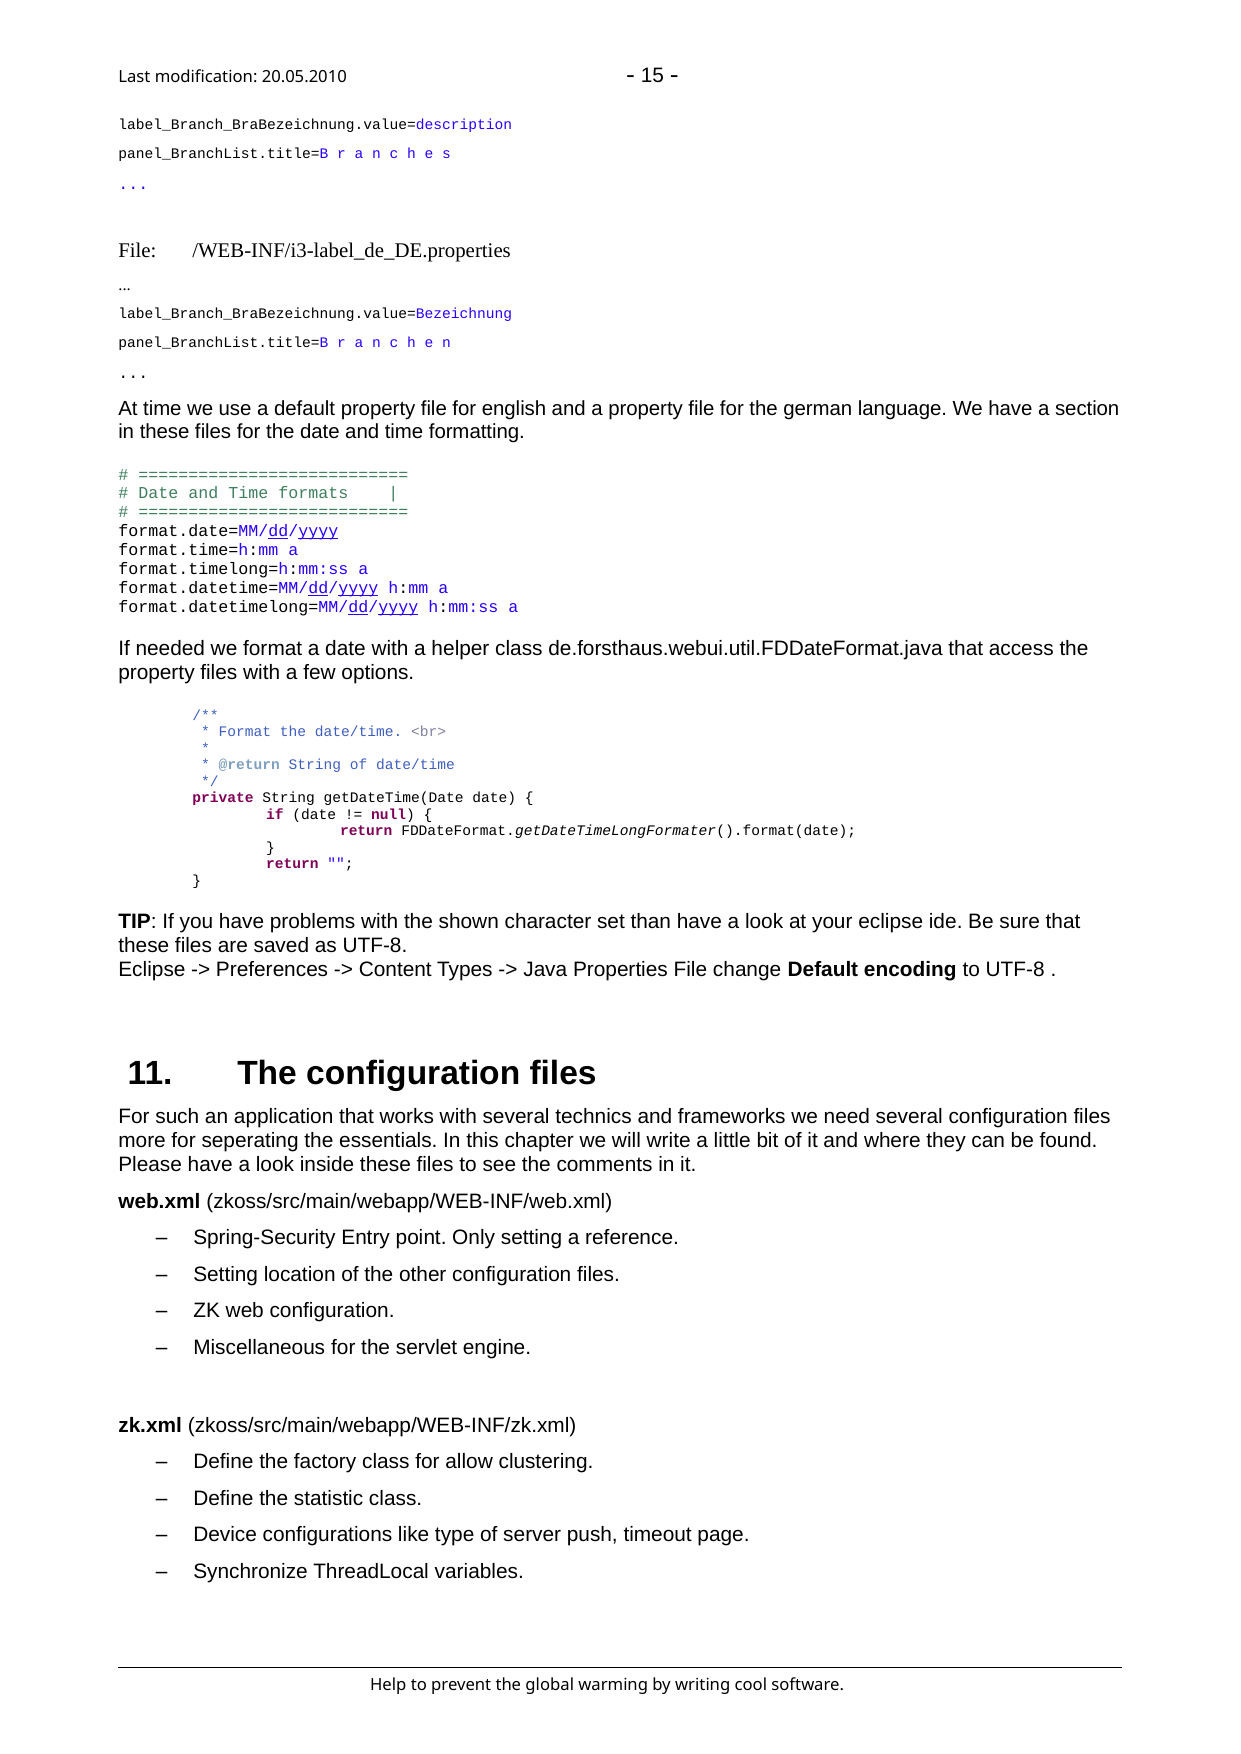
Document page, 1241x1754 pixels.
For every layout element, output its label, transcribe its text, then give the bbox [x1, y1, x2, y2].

text ... [118, 175, 1122, 194]
list Miscellaneous for the servlet engine. [156, 1334, 1122, 1359]
list Setting location of the other configuration files. [156, 1261, 1122, 1286]
text format.time=h:mm a [118, 542, 1122, 560]
text web.xml (zkoss/src/main/webapp/WEB-INF/web.xml) [118, 1188, 1122, 1212]
list Define the statistic class. [156, 1485, 1122, 1509]
text ... [118, 275, 1122, 294]
subtitle The configuration files [118, 1053, 1122, 1092]
list Device configurations like type of server push, timeout page. [156, 1522, 1122, 1546]
list Spring-Security Entry point. Only setting a reference. [156, 1225, 1122, 1249]
text For such an application that works with several technics and frameworks we need several configuration files more for seperating the essentials. In this chapter we will write a little bit of it and where they can be found. Please have a look inside these files to see the comments in it. [118, 1104, 1122, 1176]
text return ""; [118, 857, 1122, 873]
text label_Branch_BraBezeichnung.value=description [118, 117, 1122, 134]
text File: /WEB-INF/i3-label_de_DE.properties [118, 238, 1122, 262]
text zk.xml (zkoss/src/main/webapp/WEB-INF/zk.xml) [118, 1412, 1122, 1436]
list Synchronize ThreadLocal variables. [156, 1558, 1122, 1583]
text TIP: If you have problems with the shown character set than have a look at your eclipse ide. Be sure that these files are saved as UTF-8. [118, 909, 1122, 957]
text format.date=MM/dd/yyyy [118, 523, 1122, 542]
text * [118, 741, 1122, 757]
text * Format the date/time. <br> [118, 724, 1122, 741]
text private String getDateTime(Date date) { [118, 791, 1122, 807]
text format.timelong=h:mm:ss a [118, 560, 1122, 579]
text if (date != null) { [118, 807, 1122, 824]
text Eclipse -> Preferences -> Content Types -> Java Properties File change Default encoding to UTF-8 . [118, 957, 1122, 981]
text panel_BranchList.title=B r a n c h e s [118, 146, 1122, 163]
text If needed we format a date with a helper class de.forsthaus.webui.util.FDDateFormat.java that access the property files with a few options. [118, 636, 1122, 684]
text # =========================== [118, 504, 1122, 523]
text # Date and Time formats | [118, 485, 1122, 504]
text * @return String of date/time [118, 757, 1122, 774]
list Define the factory class for allow clustering. [156, 1449, 1122, 1473]
text /** [118, 708, 1122, 724]
text At time we use a default property file for english and a property file for the german language. We have a section in these files for the date and time formatting. [118, 396, 1122, 443]
text format.datetime=MM/dd/yyyy h:mm a [118, 579, 1122, 598]
text panel_BranchList.title=B r a n c h e n [118, 336, 1122, 352]
list ZK web configuration. [156, 1298, 1122, 1322]
text ... [118, 365, 1122, 384]
text format.datetimelong=MM/dd/yyyy h:mm:ss a [118, 598, 1122, 617]
text } [118, 840, 1122, 857]
text # =========================== [118, 466, 1122, 485]
text */ [118, 774, 1122, 791]
text return FDDateFormat.getDateTimeLongFormater().format(date); [118, 824, 1122, 840]
text } [118, 873, 1122, 890]
text label_Branch_BraBezeichnung.value=Bezeichnung [118, 307, 1122, 323]
